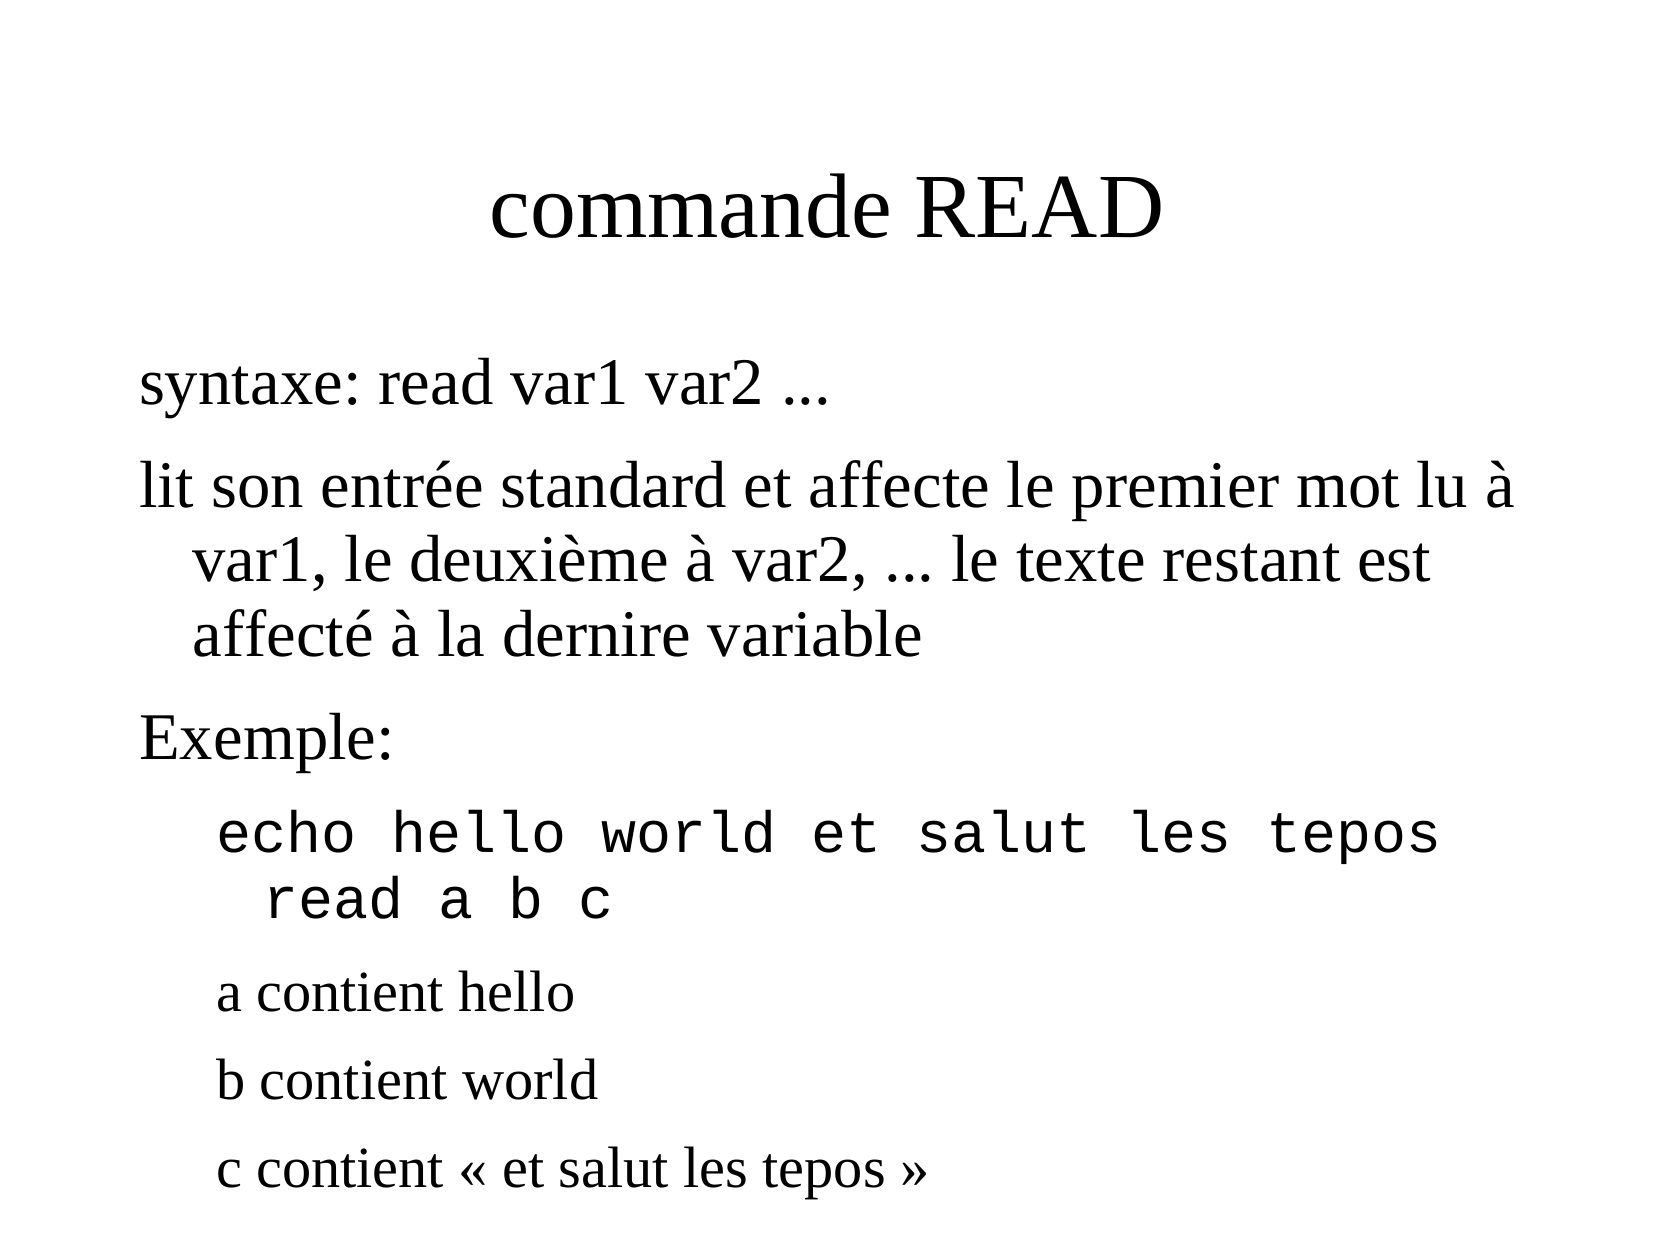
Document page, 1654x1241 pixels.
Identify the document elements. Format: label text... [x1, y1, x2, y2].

list syntaxe: read var1 var2 ... lit son entrée standard et affecte le premier mot lu à var1, le deuxième à var2, ... le texte restant est affecté à la dernire variable Exemple: echo hello world et salut les tepos read a b c a contient hello b contient world c contient « et salut les tepos » [121, 344, 1534, 1197]
title commande READ [121, 102, 1534, 311]
